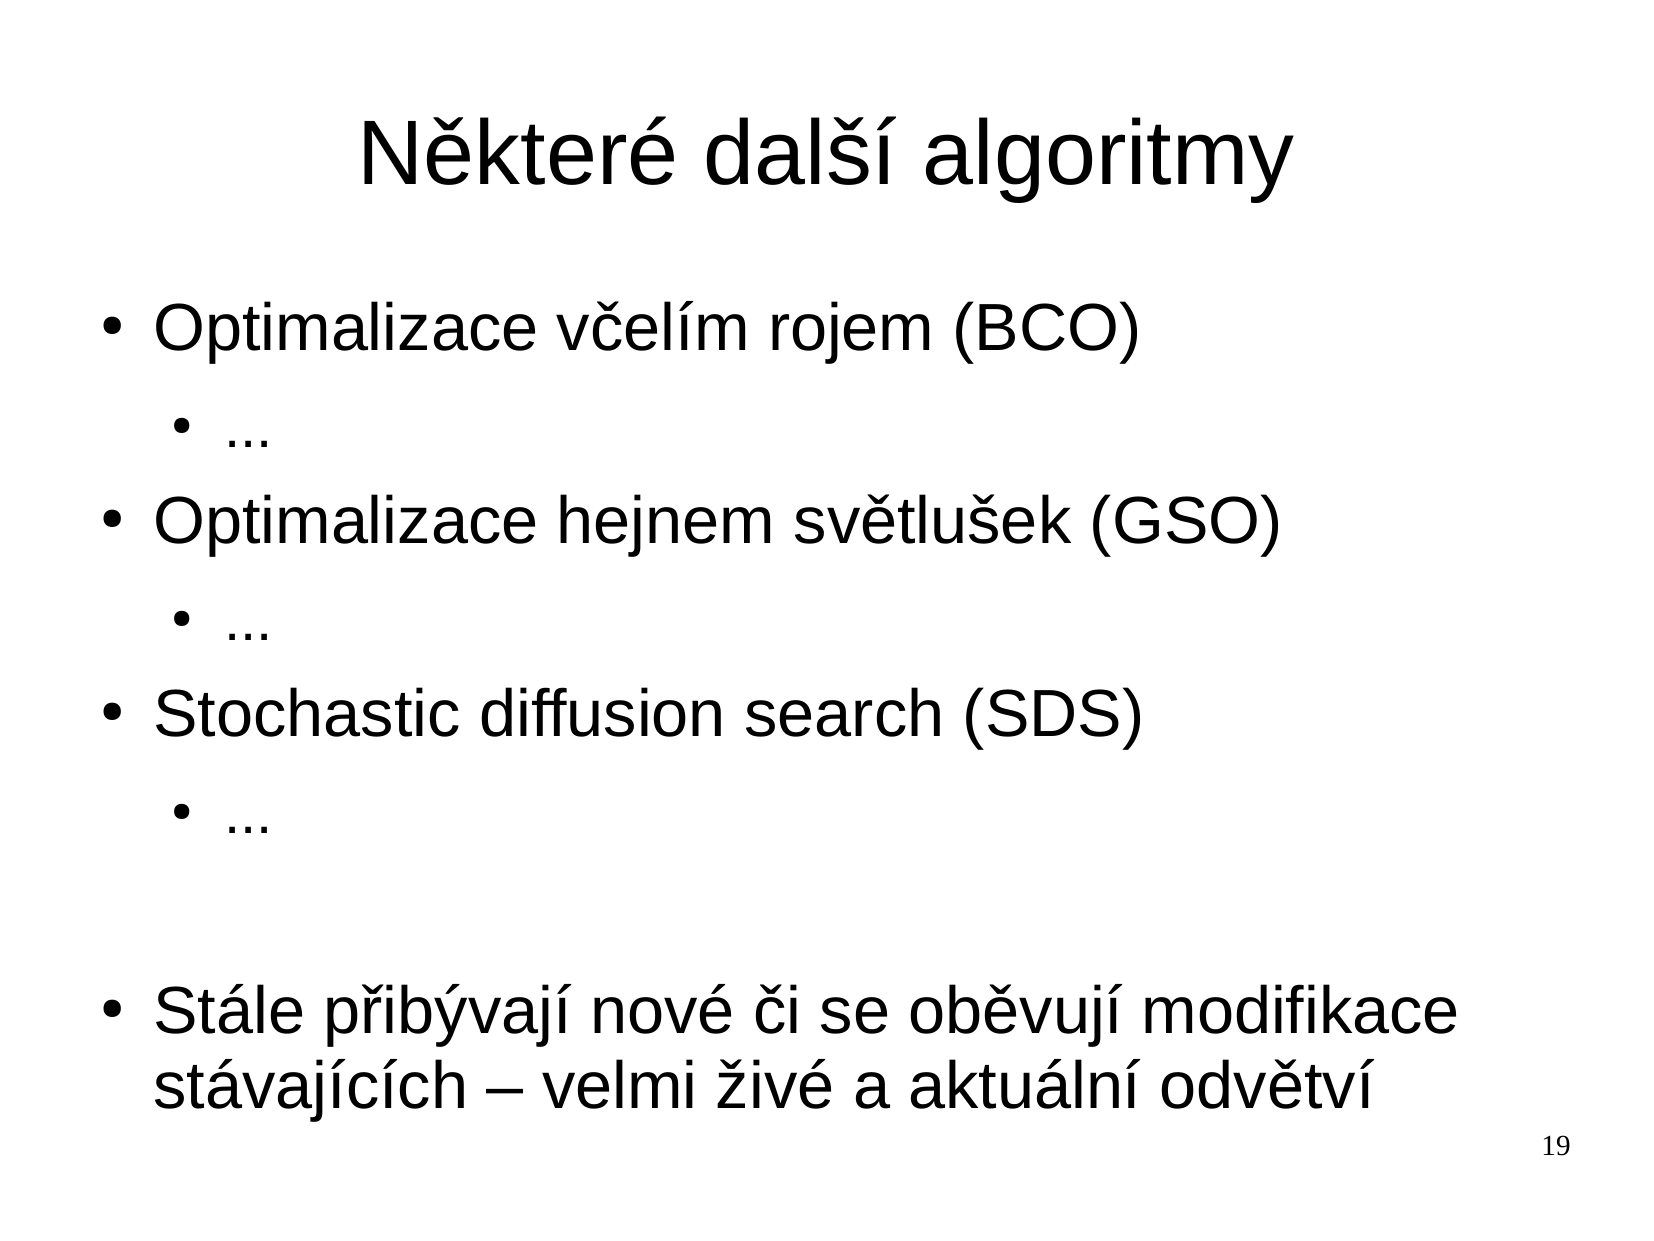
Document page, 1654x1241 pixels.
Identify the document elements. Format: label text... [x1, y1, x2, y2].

list Optimalizace včelím rojem (BCO) ... Optimalizace hejnem světlušek (GSO) ... Stochastic diffusion search (SDS) ... Stále přibývají nové či se oběvují modifikace stávajících – velmi živé a aktuální odvětví [82, 290, 1571, 1123]
title Některé další algoritmy [82, 49, 1571, 257]
